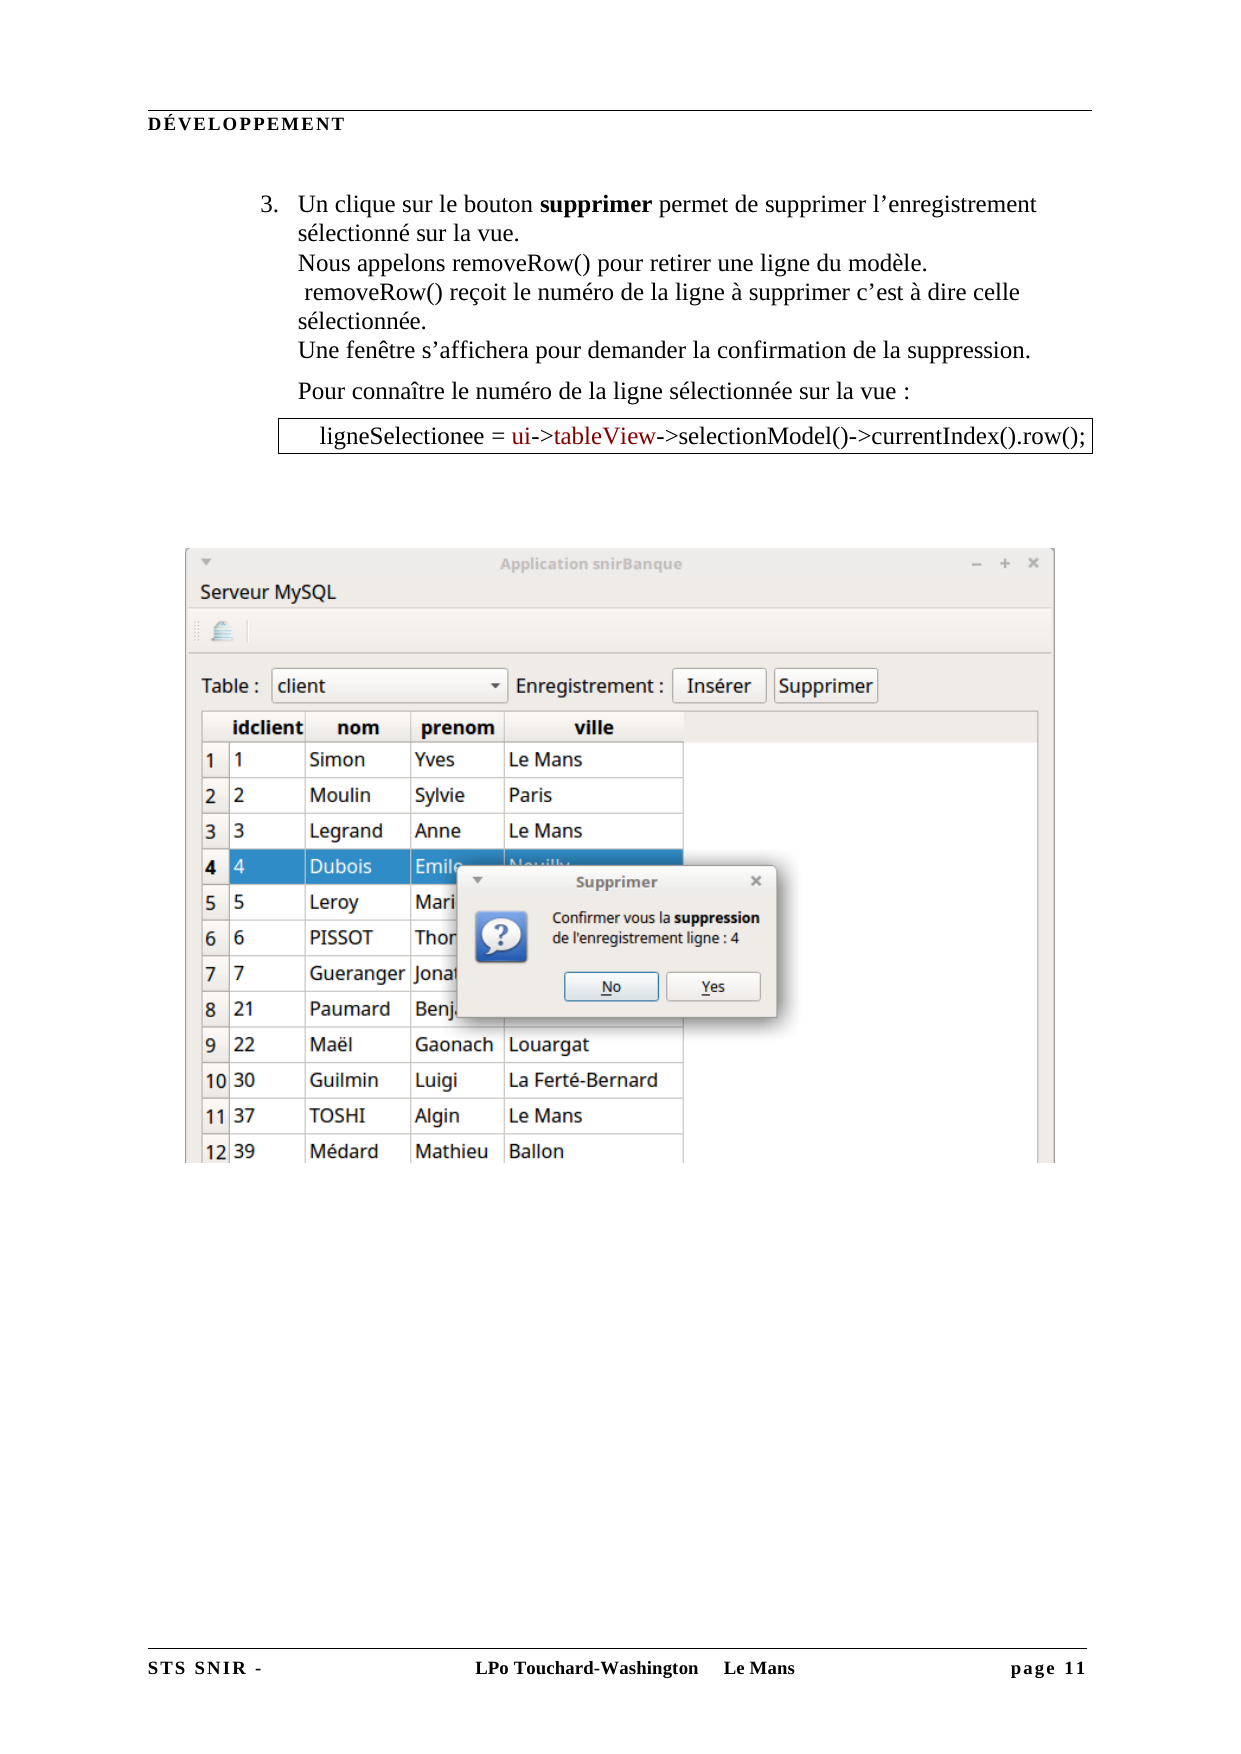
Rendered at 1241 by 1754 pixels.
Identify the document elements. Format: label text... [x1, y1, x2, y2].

text ligneSelectionee = ui->tableView->selectionModel()->currentIndex().row(); [279, 419, 1092, 453]
list Un clique sur le bouton supprimer permet de supprimer l’enregistrement sélectionné sur la vue. Nous appelons removeRow() pour retirer une ligne du modèle. removeRow() reçoit le numéro de la ligne à supprimer c’est à dire celle sélectionnée. Une fenêtre s’affichera pour demander la confirmation de la suppression. [260, 189, 1092, 364]
list Pour connaître le numéro de la ligne sélectionnée sur la vue : [260, 376, 1092, 405]
picture [185, 548, 1055, 1163]
